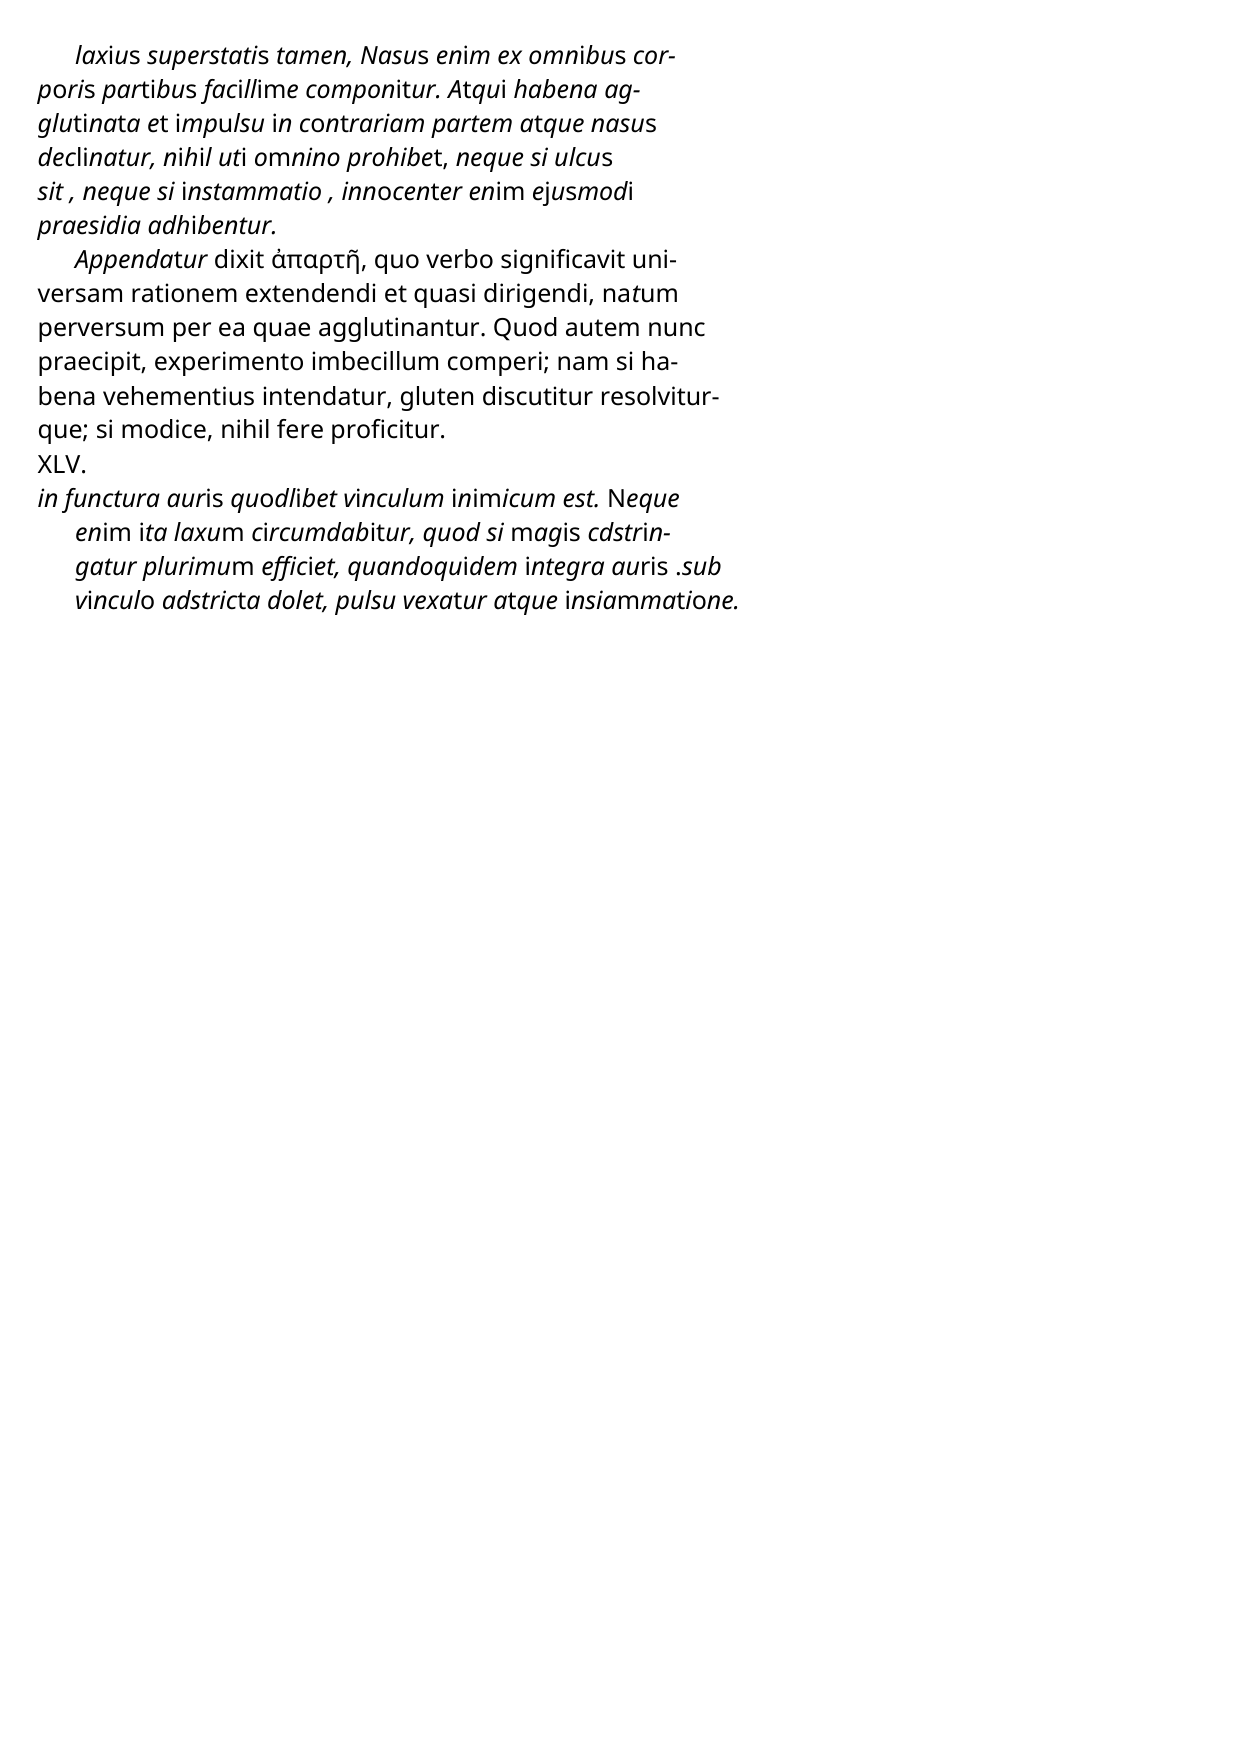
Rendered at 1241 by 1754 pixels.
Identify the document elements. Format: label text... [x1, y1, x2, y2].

text Appendatur dixit ἀπαρτῆ, quo verbo significavit uni- versam rationem extendendi et quasi dirigendi, natum perversum per ea quae agglutinantur. Quod autem nunc praecipit, experimento imbecillum comperi; nam si ha- bena vehementius intendatur, gluten discutitur resolvitur- que; si modice, nihil fere proficitur. [37, 242, 1203, 446]
text XLV. [37, 446, 1203, 480]
text laxius superstatis tamen, Nasus enim ex omnibus cor- poris partibus facillime componitur. Atqui habena ag- glutinata et impulsu in contrariam partem atque nasus declinatur, nihil uti omnino prohibet, neque si ulcus sit , neque si instammatio , innocenter enim ejusmodi praesidia adhibentur. [37, 37, 1203, 242]
text in functura auris quodlibet vinculum inimicum est. Neque enim ita laxum circumdabitur, quod si magis cdstrin- gatur plurimum efficiet, quandoquidem integra auris .sub vinculo adstricta dolet, pulsu vexatur atque insiammatione. [37, 480, 1203, 617]
